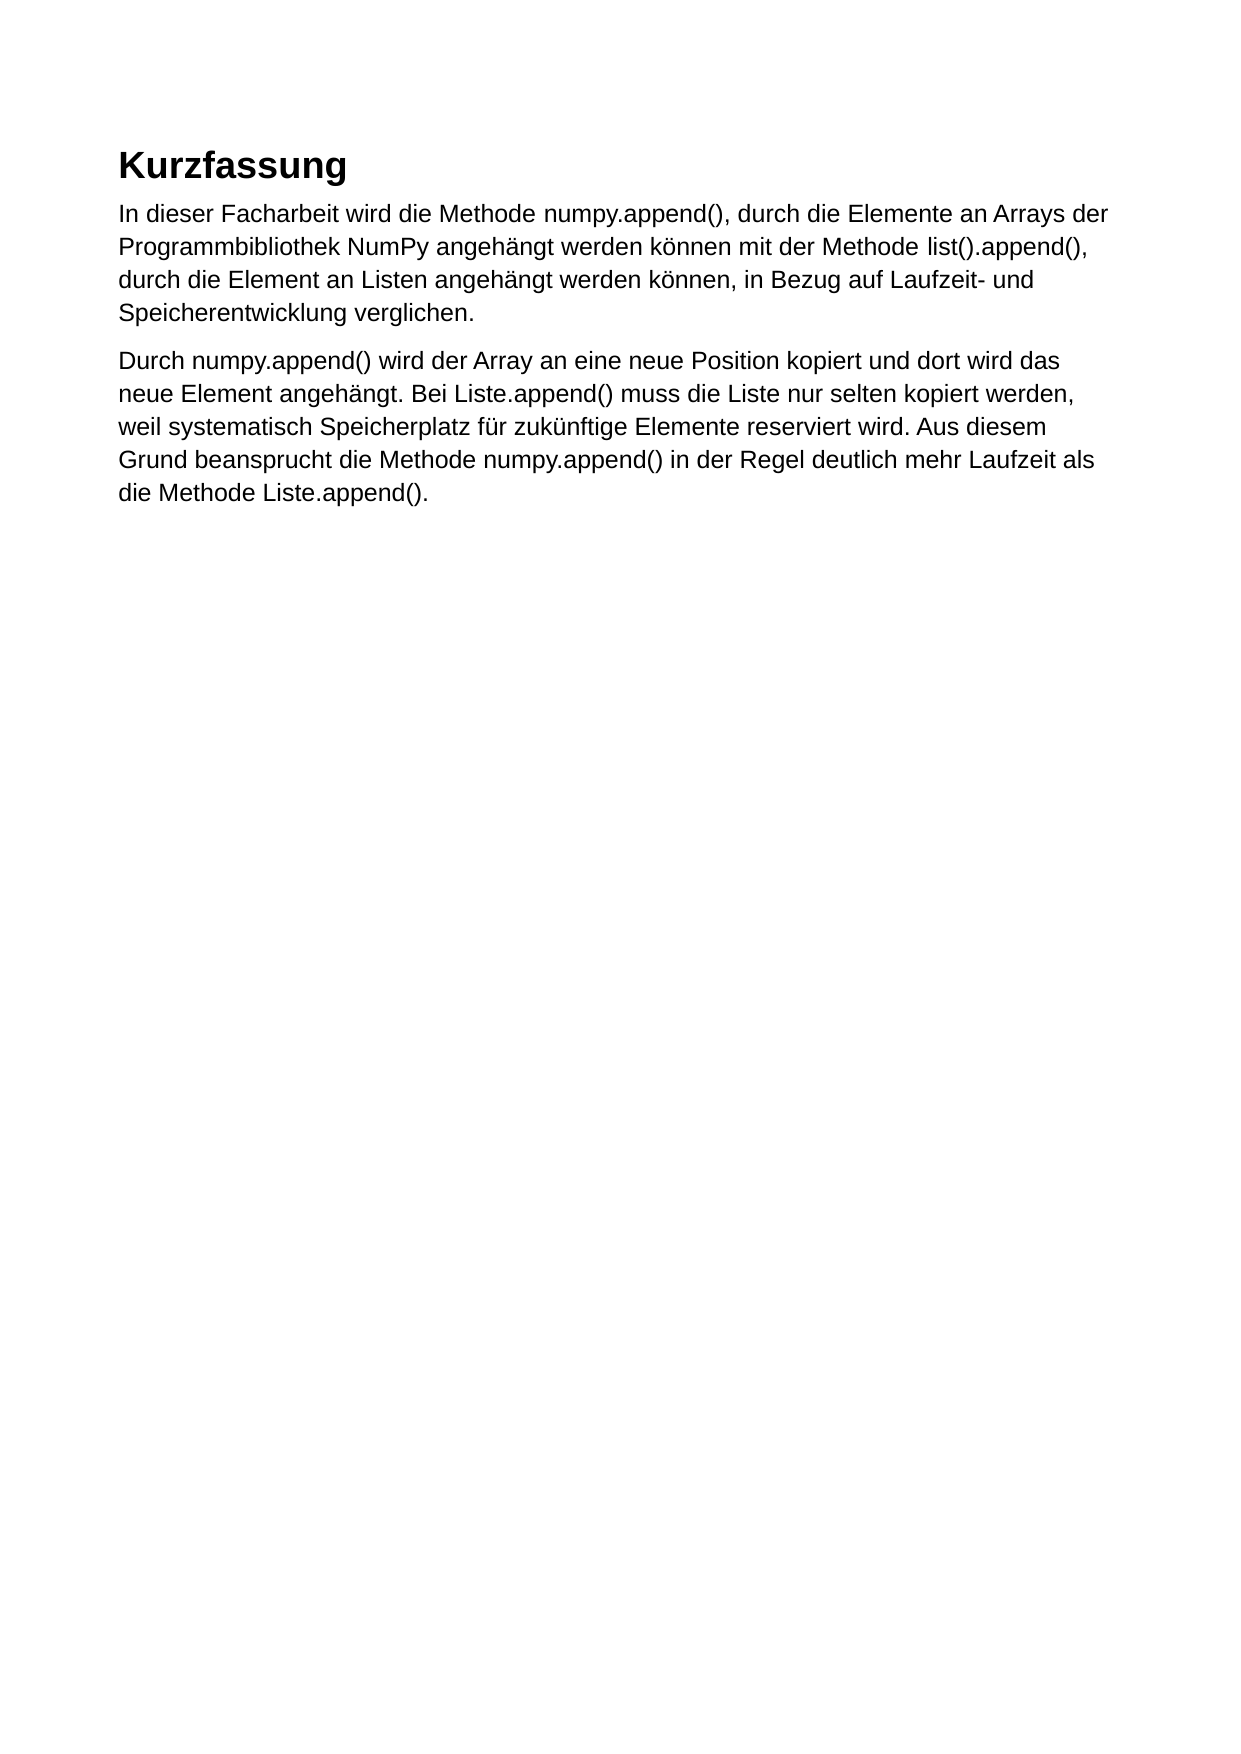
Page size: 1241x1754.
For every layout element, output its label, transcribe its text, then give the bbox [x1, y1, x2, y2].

text In dieser Facharbeit wird die Methode numpy.append(), durch die Elemente an Arrays der Programmbibliothek NumPy angehängt werden können mit der Methode list().append(), durch die Element an Listen angehängt werden können, in Bezug auf Laufzeit- und Speicherentwicklung verglichen. [118, 199, 1122, 327]
subtitle Kurzfassung [118, 143, 1122, 187]
text Durch numpy.append() wird der Array an eine neue Position kopiert und dort wird das neue Element angehängt. Bei Liste.append() muss die Liste nur selten kopiert werden, weil systematisch Speicherplatz für zukünftige Elemente reserviert wird. Aus diesem Grund beansprucht die Methode numpy.append() in der Regel deutlich mehr Laufzeit als die Methode Liste.append(). [118, 346, 1122, 507]
